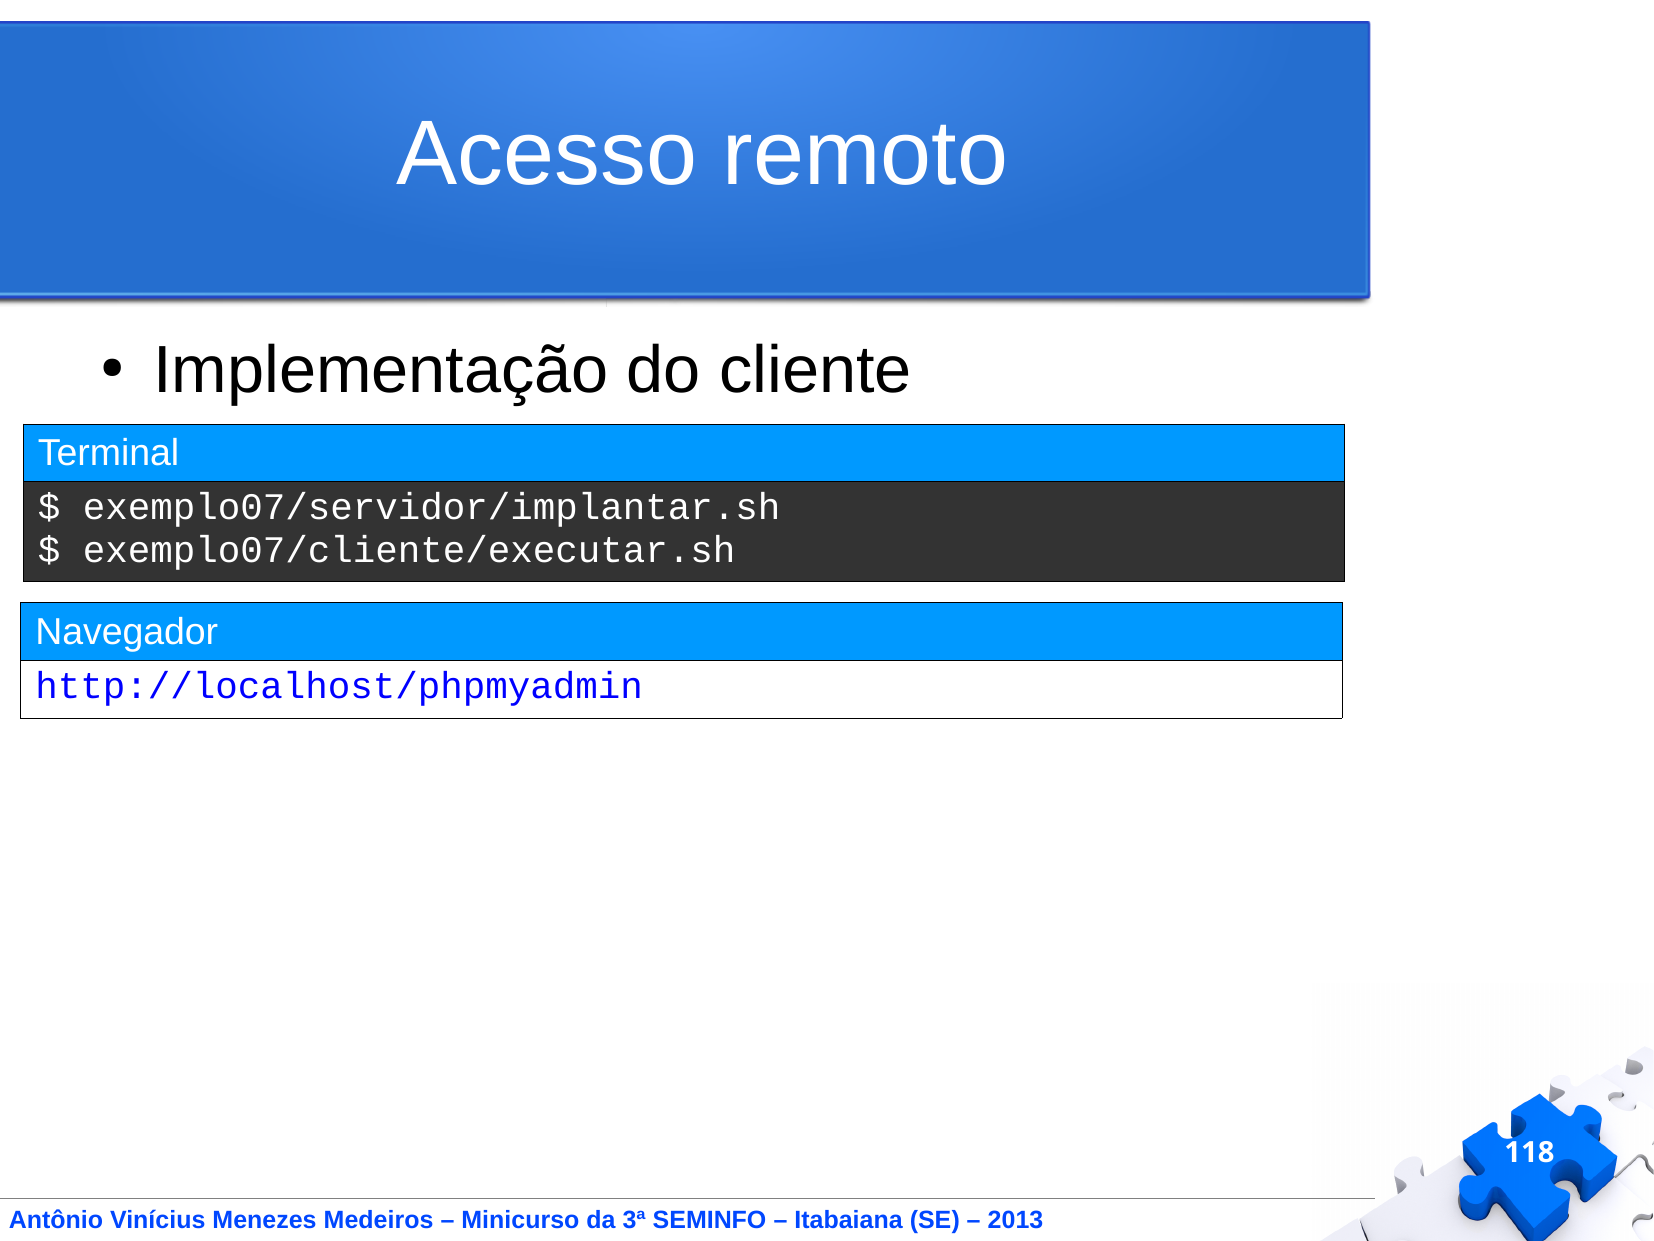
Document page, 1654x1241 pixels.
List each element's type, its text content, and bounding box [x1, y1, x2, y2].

table_header Terminal [24, 425, 1344, 481]
table_header Navegador [21, 603, 1342, 660]
table_cell http://localhost/phpmyadmin [21, 661, 1342, 718]
picture [0, 21, 1375, 307]
picture [1311, 983, 1654, 1241]
table_cell $ exemplo07/servidor/implantar.sh $ exemplo07/cliente/executar.sh [24, 482, 1344, 581]
title Acesso remoto [82, 49, 1323, 257]
list Implementação do cliente [82, 332, 1356, 1182]
